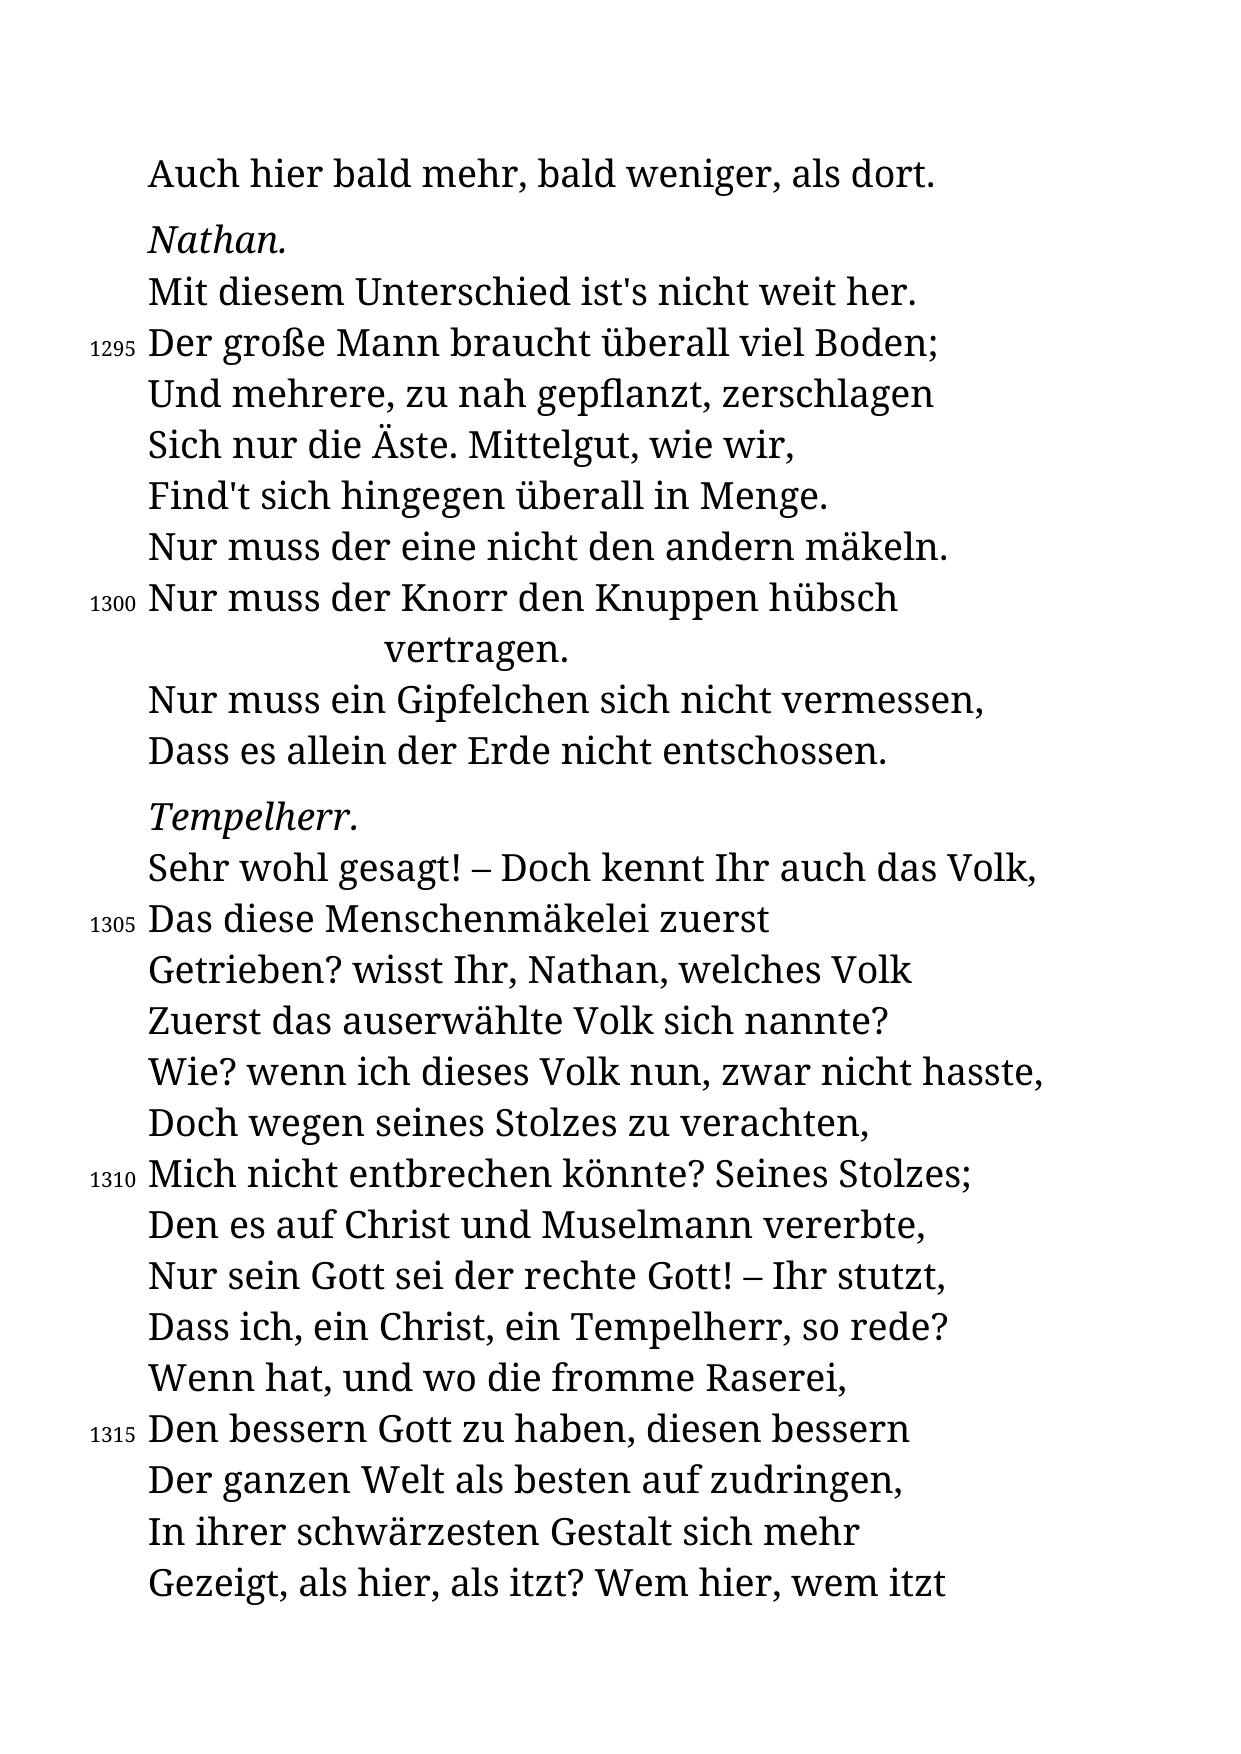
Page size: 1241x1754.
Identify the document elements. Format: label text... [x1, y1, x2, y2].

text Doch wegen seines Stolzes zu verachten, [148, 1096, 1092, 1147]
text Nur muss der Knorr den Knuppen hübsch vertragen. [148, 571, 1092, 673]
text Mich nicht entbrechen könnte? Seines Stolzes; [148, 1147, 1092, 1198]
text Gezeigt, als hier, als itzt? Wem hier, wem itzt [148, 1556, 1092, 1607]
text Zuerst das auserwählte Volk sich nannte? [148, 994, 1092, 1045]
text Nur muss der eine nicht den andern mäkeln. [148, 520, 1092, 571]
text Auch hier bald mehr, bald weniger, als dort. [148, 148, 1092, 199]
text Dass ich, ein Christ, ein Tempelherr, so rede? [148, 1301, 1092, 1352]
text Sehr wohl gesagt! – Doch kennt Ihr auch das Volk, [148, 841, 1092, 892]
text Das diese Menschenmäkelei zuerst [148, 892, 1092, 943]
text Nathan. [148, 214, 1092, 265]
text Tempelherr. [148, 790, 1092, 841]
text Der ganzen Welt als besten auf zudringen, [148, 1454, 1092, 1505]
text Mit diesem Unterschied ist's nicht weit her. [148, 265, 1092, 316]
text Nur muss ein Gipfelchen sich nicht vermessen, [148, 673, 1092, 724]
text Den es auf Christ und Muselmann vererbte, [148, 1198, 1092, 1249]
text Den bessern Gott zu haben, diesen bessern [148, 1403, 1092, 1454]
text Sich nur die Äste. Mittelgut, wie wir, [148, 418, 1092, 469]
text Wenn hat, und wo die fromme Raserei, [148, 1352, 1092, 1403]
text Find't sich hingegen überall in Menge. [148, 469, 1092, 520]
text Dass es allein der Erde nicht entschossen. [148, 724, 1092, 775]
text Nur sein Gott sei der rechte Gott! – Ihr stutzt, [148, 1249, 1092, 1301]
text Getrieben? wisst Ihr, Nathan, welches Volk [148, 943, 1092, 994]
text Wie? wenn ich dieses Volk nun, zwar nicht hasste, [148, 1045, 1092, 1096]
text Der große Mann braucht überall viel Boden; [148, 316, 1092, 367]
text Und mehrere, zu nah gepflanzt, zerschlagen [148, 367, 1092, 418]
text In ihrer schwärzesten Gestalt sich mehr [148, 1505, 1092, 1556]
